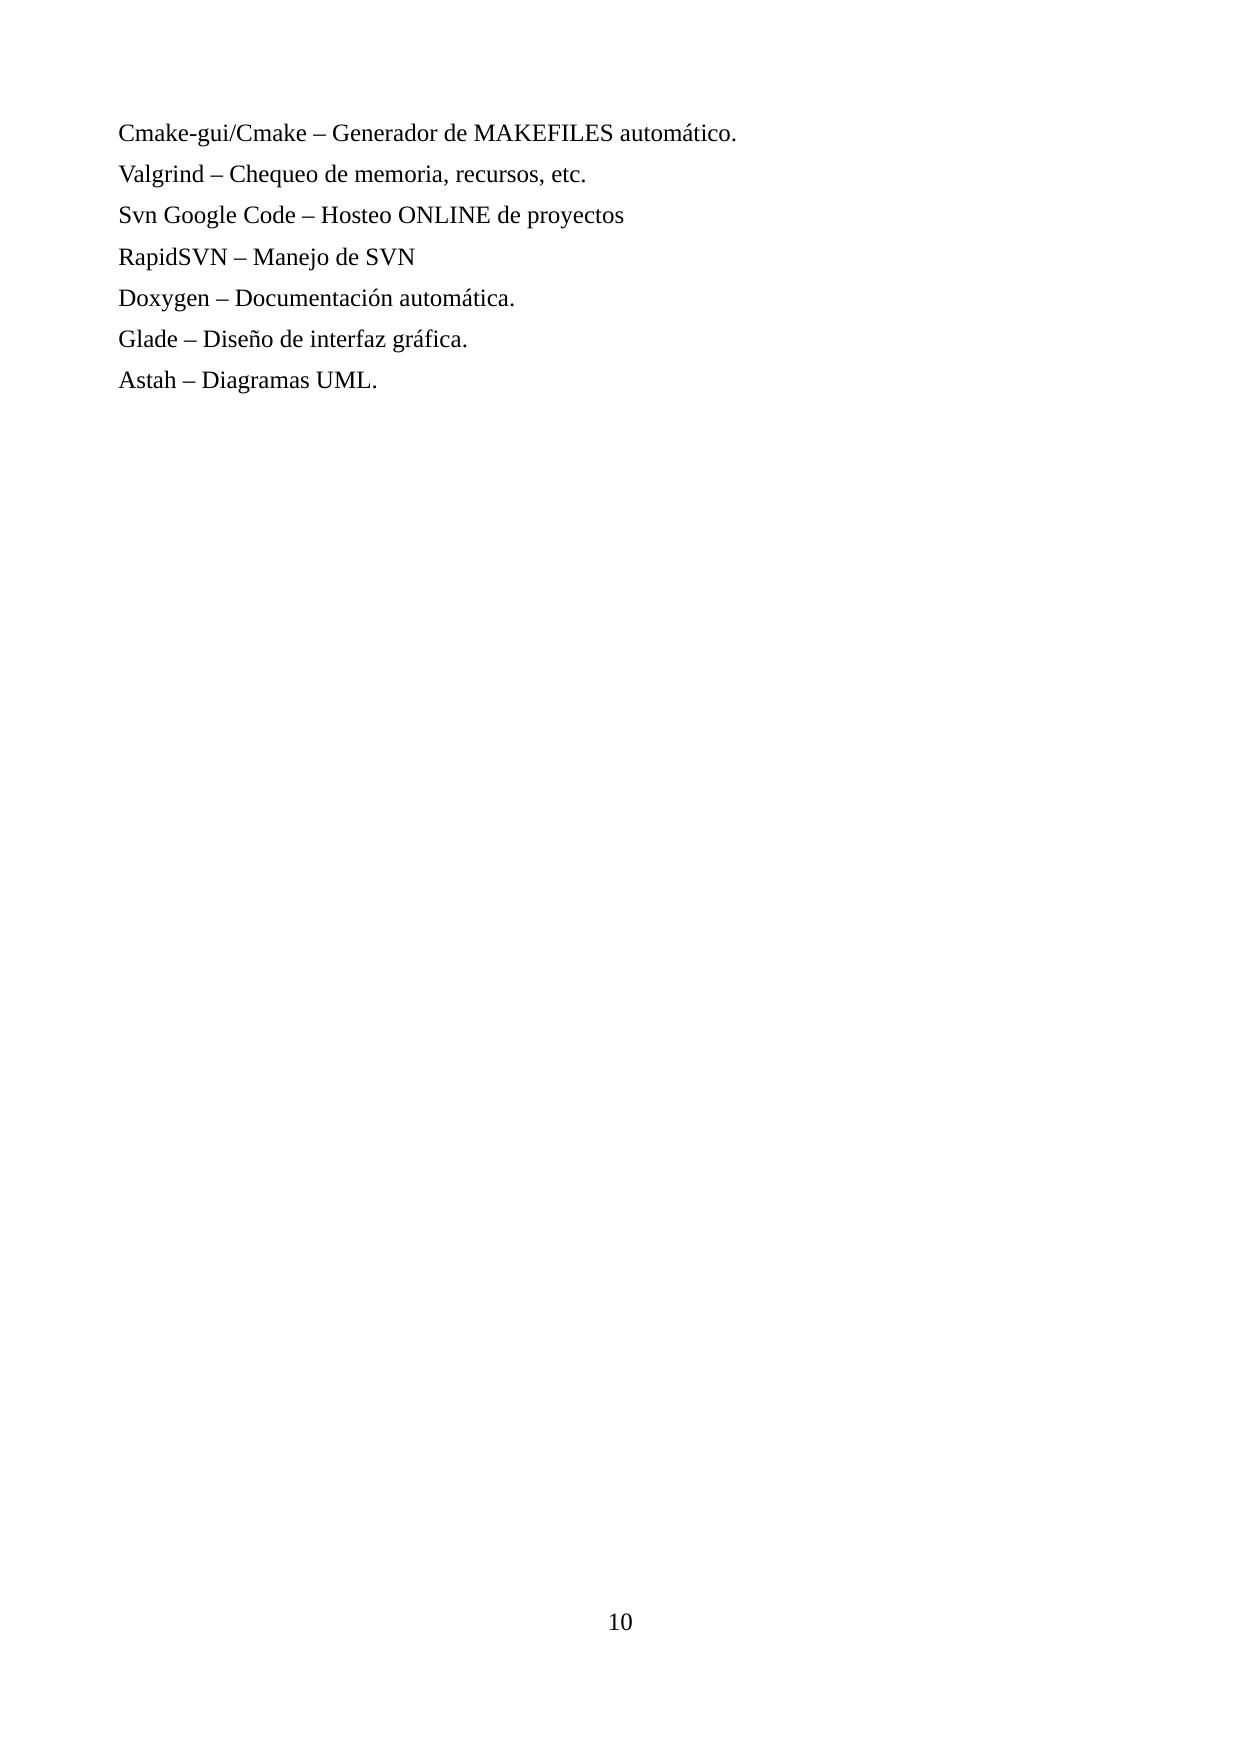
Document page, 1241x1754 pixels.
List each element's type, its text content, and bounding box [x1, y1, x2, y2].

text Svn Google Code – Hosteo ONLINE de proyectos [118, 201, 1122, 229]
text RapidSVN – Manejo de SVN [118, 242, 1122, 271]
text Cmake-gui/Cmake – Generador de MAKEFILES automático. [118, 118, 1122, 147]
text Doxygen – Documentación automática. [118, 283, 1122, 312]
text Valgrind – Chequeo de memoria, recursos, etc. [118, 159, 1122, 188]
text Astah – Diagramas UML. [118, 366, 1122, 394]
text Glade – Diseño de interfaz gráfica. [118, 324, 1122, 353]
